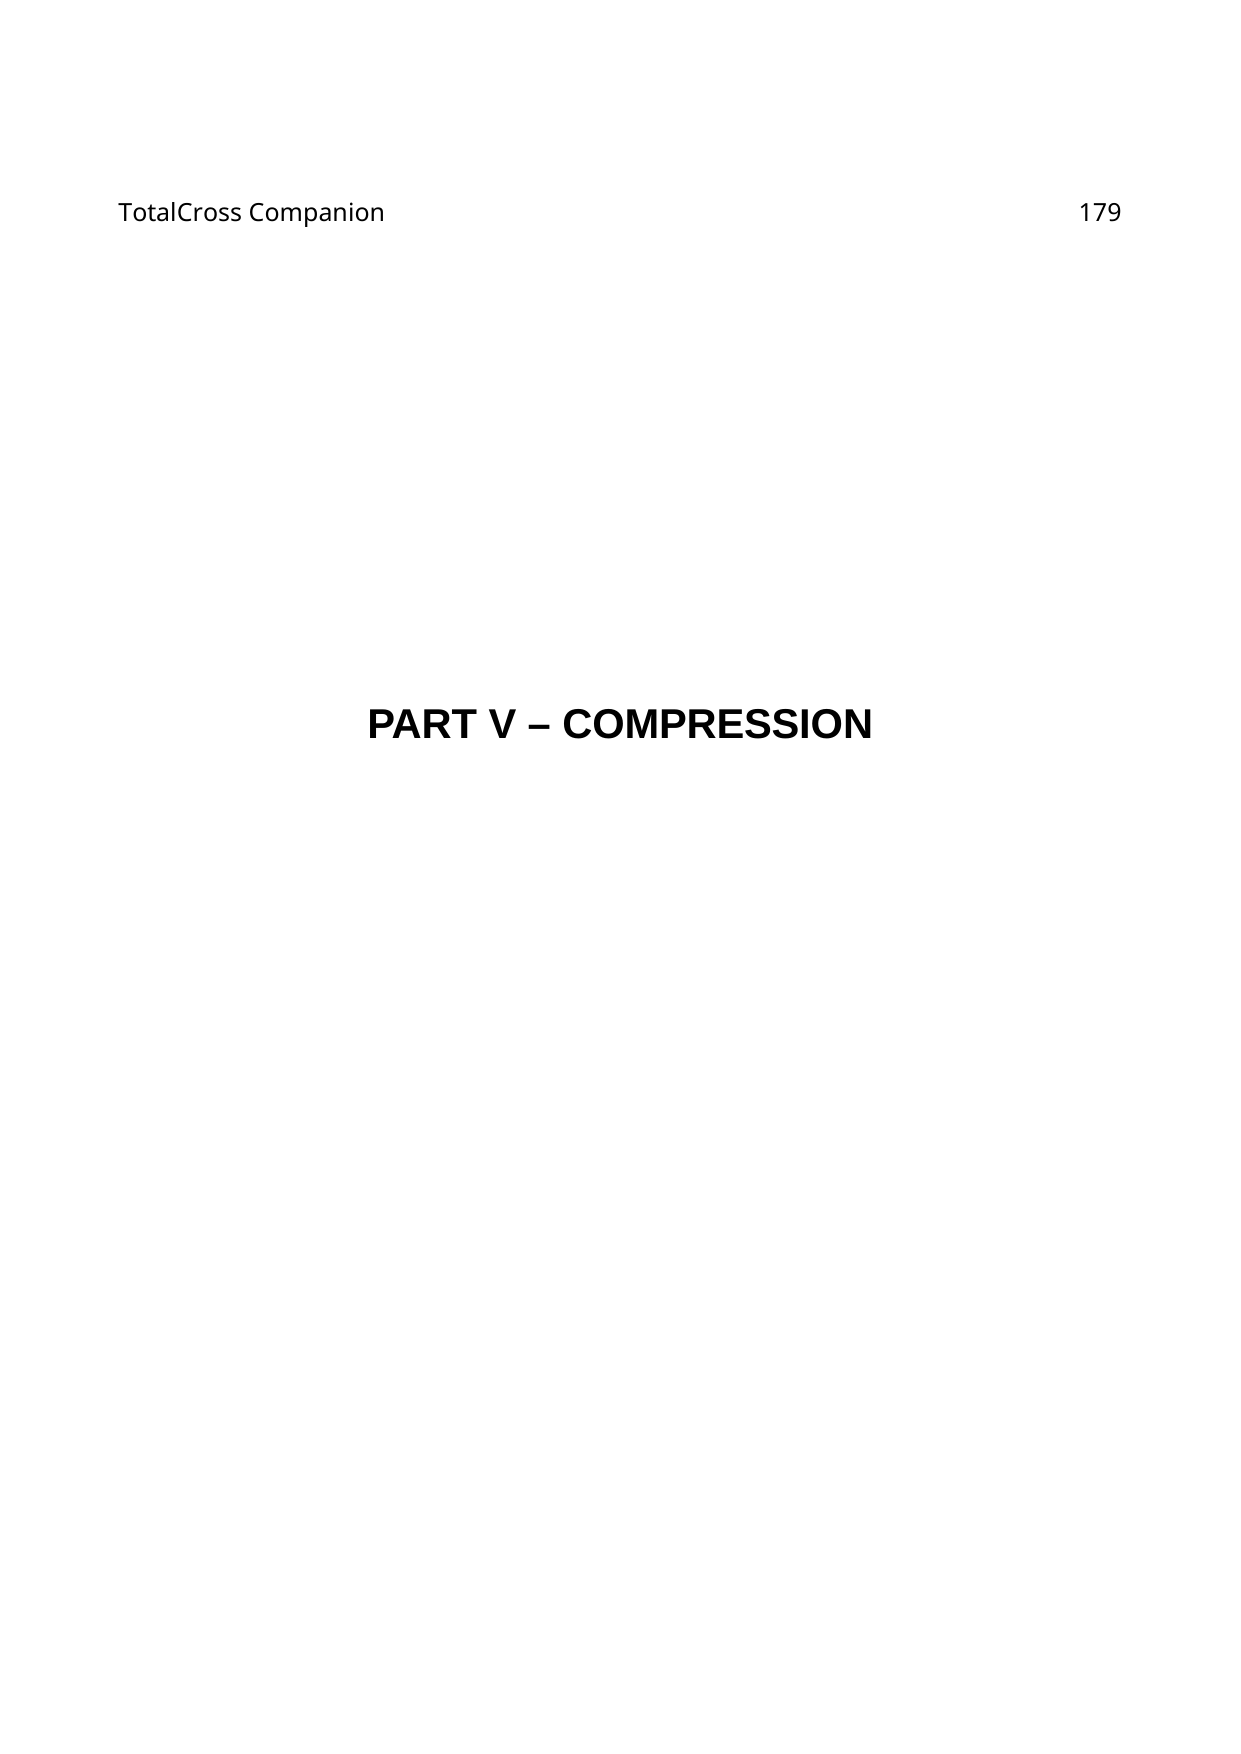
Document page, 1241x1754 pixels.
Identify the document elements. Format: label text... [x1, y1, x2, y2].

subtitle PART V – COMPRESSION [118, 701, 1122, 748]
